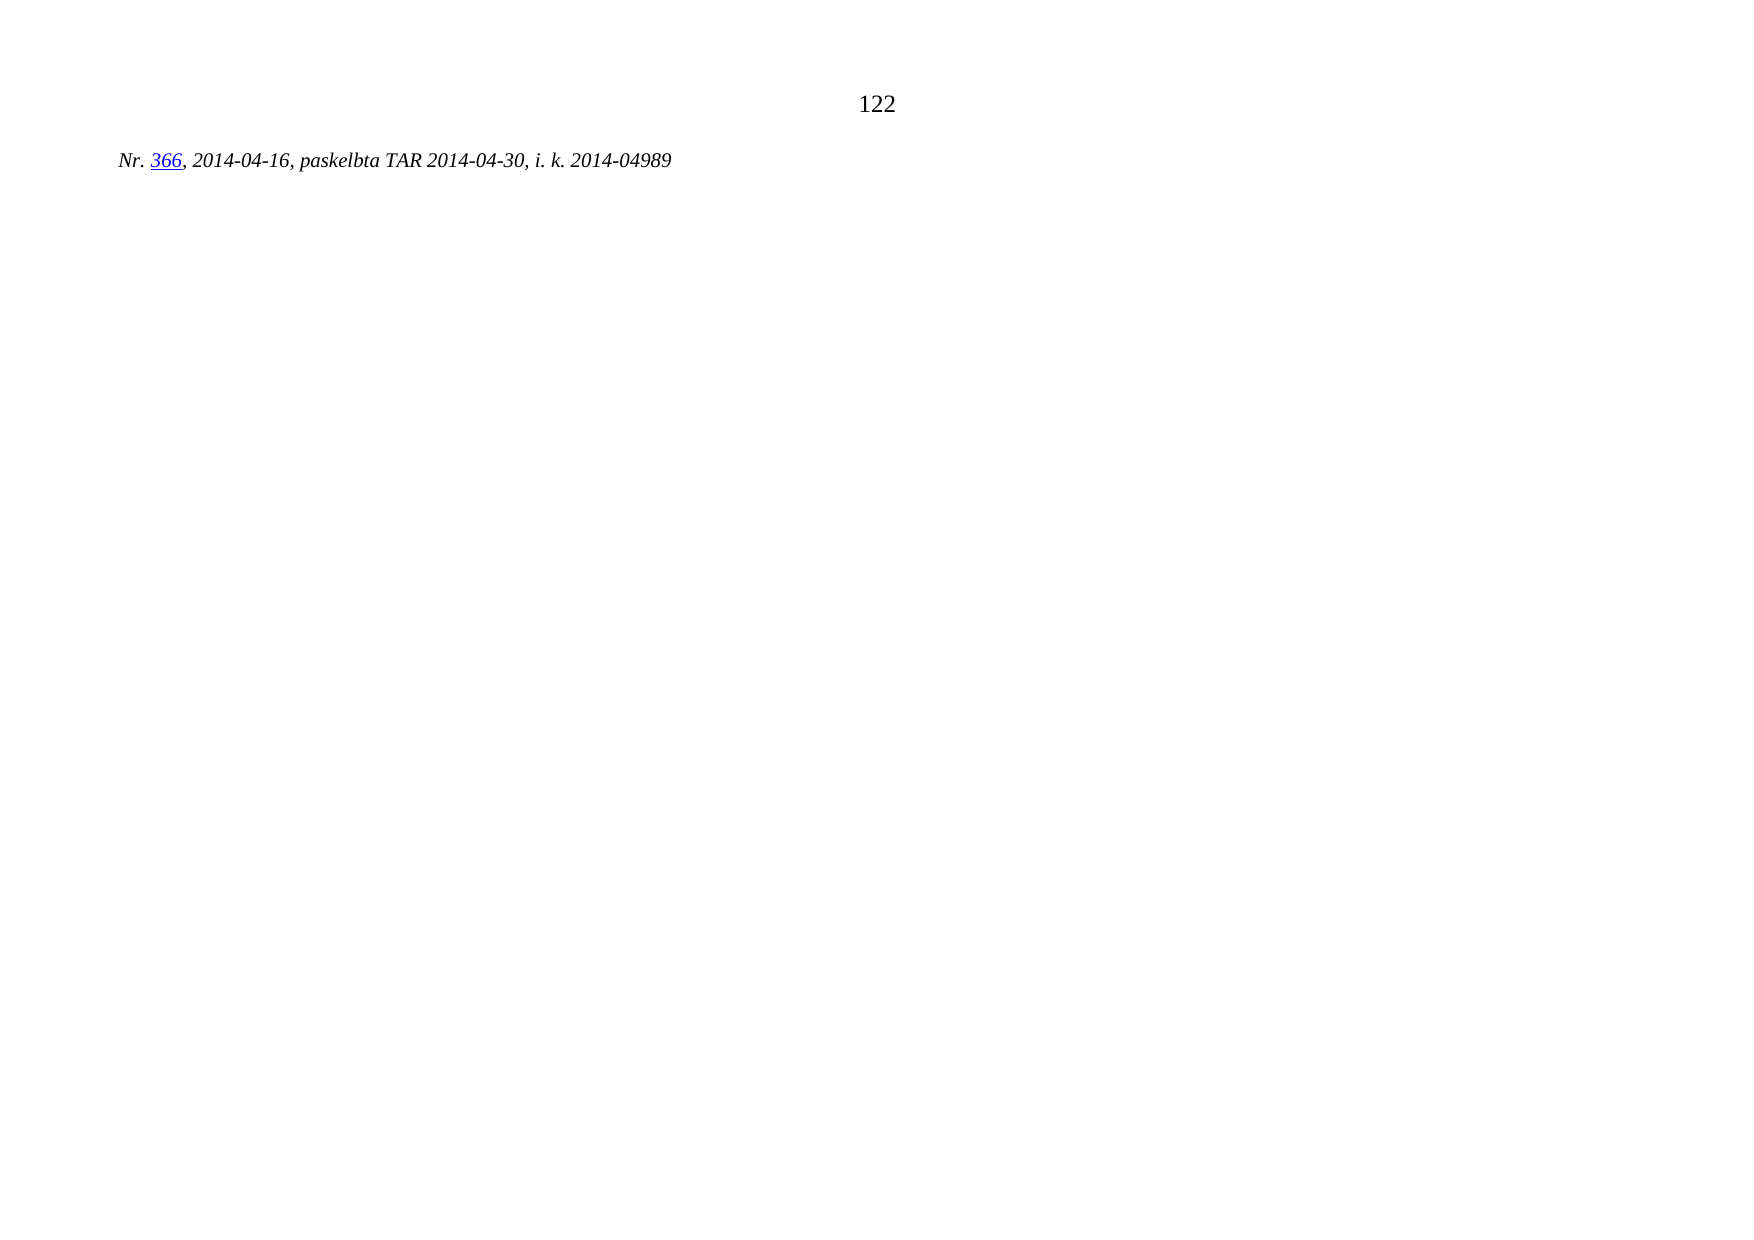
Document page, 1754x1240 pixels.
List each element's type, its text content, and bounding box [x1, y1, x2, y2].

text Nr. 366, 2014-04-16, paskelbta TAR 2014-04-30, i. k. 2014-04989 [118, 148, 1636, 172]
